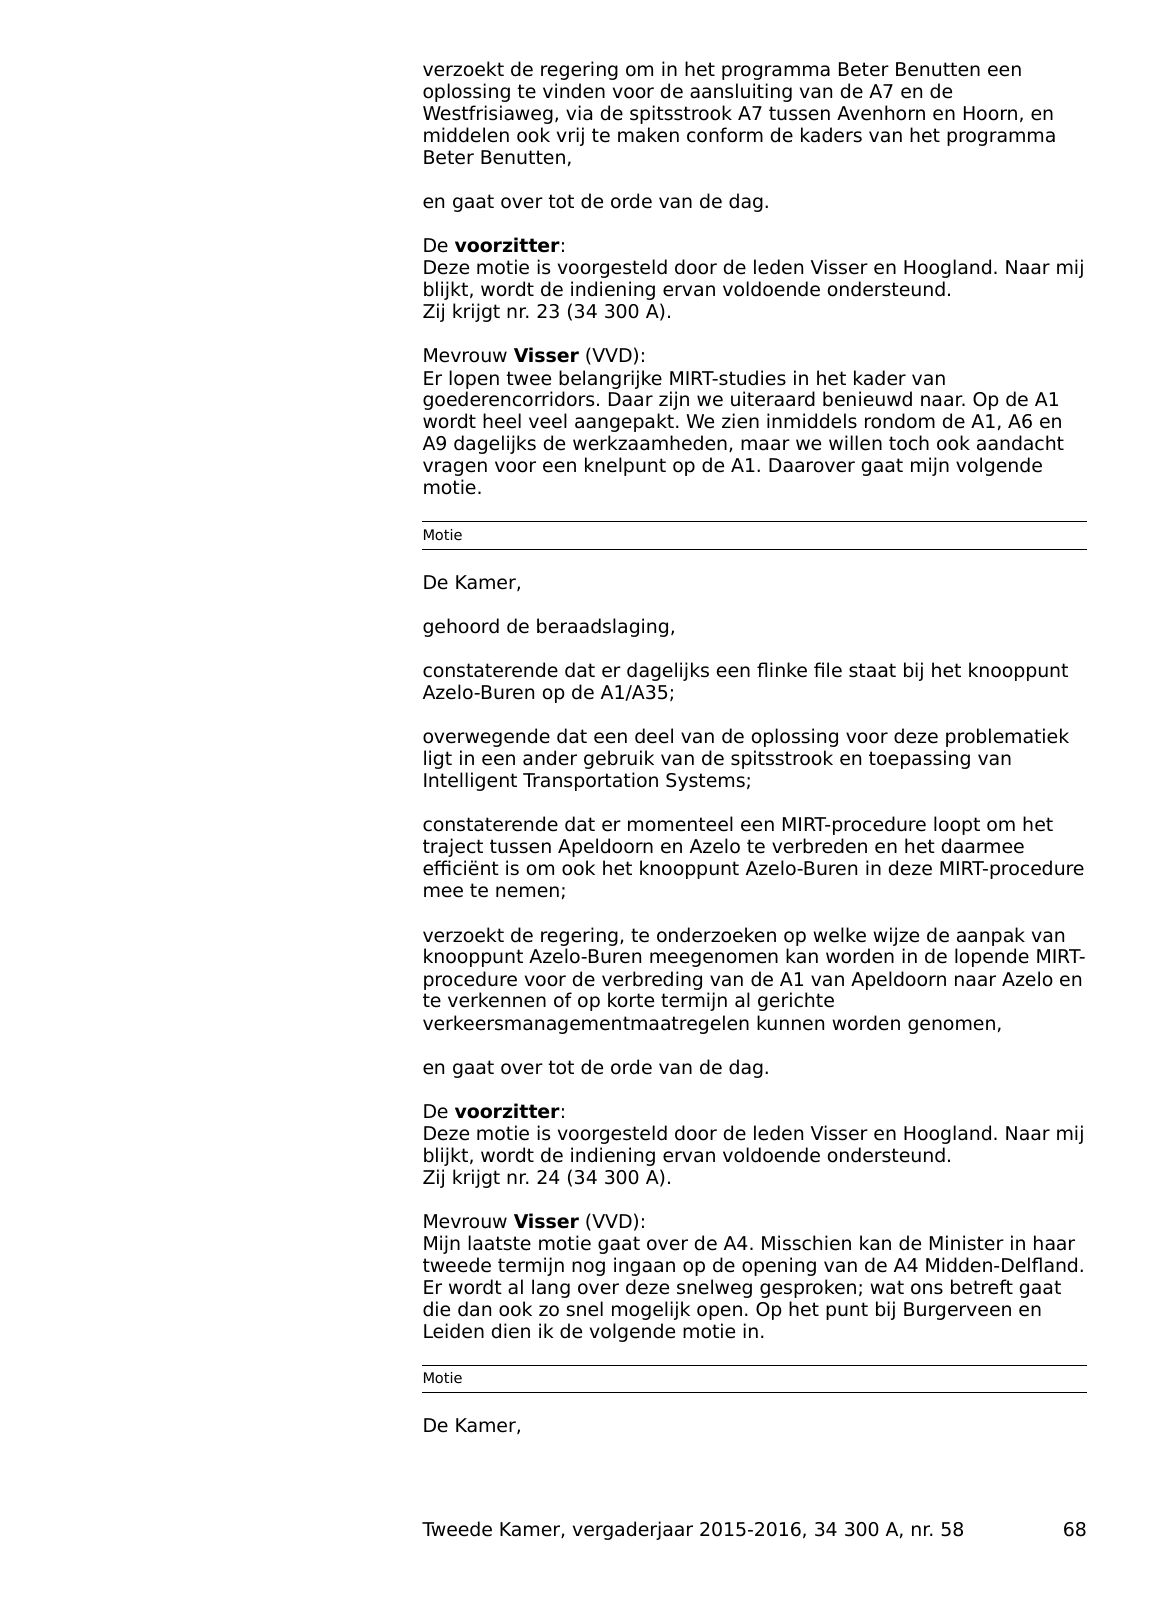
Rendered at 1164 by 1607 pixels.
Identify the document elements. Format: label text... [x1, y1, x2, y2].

text en gaat over tot de orde van de dag. [422, 1057, 1087, 1078]
text De voorzitter: [422, 235, 1087, 257]
text De Kamer, [422, 1415, 1087, 1437]
text Mijn laatste motie gaat over de A4. Misschien kan de Minister in haar tweede termijn nog ingaan op de opening van de A4 Midden-Delfland. Er wordt al lang over deze snelweg gesproken; wat ons betreft gaat die dan ook zo snel mogelijk open. Op het punt bij Burgerveen en Leiden dien ik de volgende motie in. [422, 1233, 1087, 1343]
text Mevrouw Visser (VVD): [422, 1211, 1087, 1233]
text overwegende dat een deel van de oplossing voor deze problematiek ligt in een ander gebruik van de spitsstrook en toepassing van Intelligent Transportation Systems; [422, 726, 1087, 792]
text en gaat over tot de orde van de dag. [422, 191, 1087, 213]
text De Kamer, [422, 572, 1087, 594]
text verzoekt de regering, te onderzoeken op welke wijze de aanpak van knooppunt Azelo-Buren meegenomen kan worden in de lopende MIRT-procedure voor de verbreding van de A1 van Apeldoorn naar Azelo en te verkennen of op korte termijn al gerichte verkeersmanagementmaatregelen kunnen worden genomen, [422, 924, 1087, 1034]
text constaterende dat er momenteel een MIRT-procedure loopt om het traject tussen Apeldoorn en Azelo te verbreden en het daarmee efficiënt is om ook het knooppunt Azelo-Buren in deze MIRT-procedure mee te nemen; [422, 814, 1087, 902]
text Zij krijgt nr. 24 (34 300 A). [422, 1167, 1087, 1189]
text Deze motie is voorgesteld door de leden Visser en Hoogland. Naar mij blijkt, wordt de indiening ervan voldoende ondersteund. [422, 257, 1087, 301]
text Deze motie is voorgesteld door de leden Visser en Hoogland. Naar mij blijkt, wordt de indiening ervan voldoende ondersteund. [422, 1123, 1087, 1167]
text constaterende dat er dagelijks een flinke file staat bij het knooppunt Azelo-Buren op de A1/A35; [422, 660, 1087, 704]
text De voorzitter: [422, 1101, 1087, 1123]
text Mevrouw Visser (VVD): [422, 345, 1087, 367]
text Zij krijgt nr. 23 (34 300 A). [422, 301, 1087, 323]
text gehoord de beraadslaging, [422, 616, 1087, 638]
text verzoekt de regering om in het programma Beter Benutten een oplossing te vinden voor de aansluiting van de A7 en de Westfrisiaweg, via de spitsstrook A7 tussen Avenhorn en Hoorn, en middelen ook vrij te maken conform de kaders van het programma Beter Benutten, [422, 59, 1087, 169]
text Er lopen twee belangrijke MIRT-studies in het kader van goederencorridors. Daar zijn we uiteraard benieuwd naar. Op de A1 wordt heel veel aangepakt. We zien inmiddels rondom de A1, A6 en A9 dagelijks de werkzaamheden, maar we willen toch ook aandacht vragen voor een knelpunt op de A1. Daarover gaat mijn volgende motie. [422, 367, 1087, 499]
table_header Motie [422, 1366, 1087, 1392]
table_header Motie [422, 522, 1087, 548]
